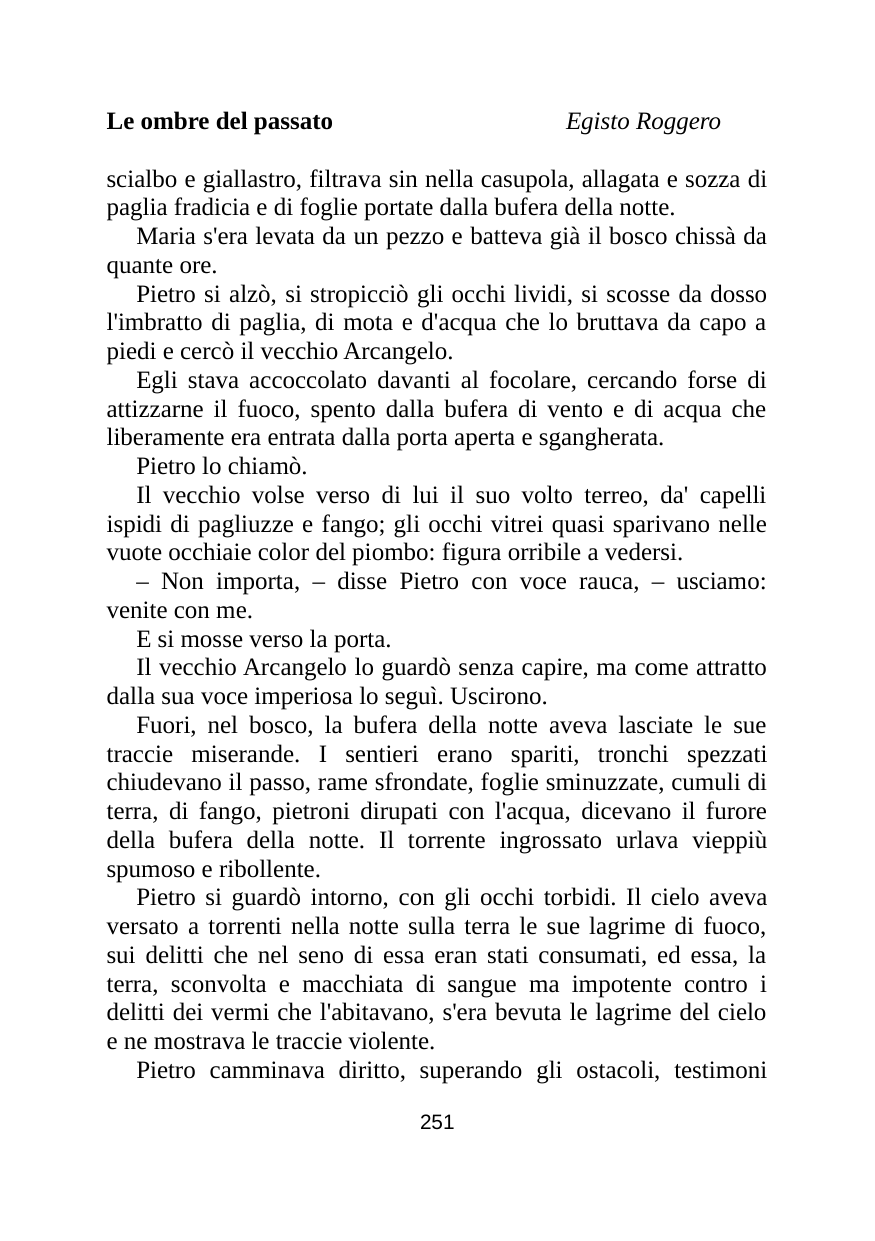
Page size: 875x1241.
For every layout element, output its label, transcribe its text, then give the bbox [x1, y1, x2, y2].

text E si mosse verso la porta. [106, 624, 768, 652]
text Pietro si alzò, si stropicciò gli occhi lividi, si scosse da dosso l'imbratto di paglia, di mota e d'acqua che lo bruttava da capo a piedi e cercò il vecchio Arcangelo. [106, 279, 768, 365]
text Maria s'era levata da un pezzo e batteva già il bosco chissà da quante ore. [106, 221, 768, 279]
text Pietro camminava diritto, superando gli ostacoli, testimoni [106, 1055, 768, 1084]
text Pietro lo chiamò. [106, 451, 768, 480]
text Fuori, nel bosco, la bufera della notte aveva lasciate le sue traccie miserande. I sentieri erano spariti, tronchi spezzati chiudevano il passo, rame sfrondate, foglie sminuzzate, cumuli di terra, di fango, pietroni dirupati con l'acqua, dicevano il furore della bufera della notte. Il torrente ingrossato urlava vieppiù spumoso e ribollente. [106, 710, 768, 882]
text Il vecchio Arcangelo lo guardò senza capire, ma come attratto dalla sua voce imperiosa lo seguì. Uscirono. [106, 652, 768, 710]
text Pietro si guardò intorno, con gli occhi torbidi. Il cielo aveva versato a torrenti nella notte sulla terra le sue lagrime di fuoco, sui delitti che nel seno di essa eran stati consumati, ed essa, la terra, sconvolta e macchiata di sangue ma impotente contro i delitti dei vermi che l'abitavano, s'era bevuta le lagrime del cielo e ne mostrava le traccie violente. [106, 882, 768, 1055]
text scialbo e giallastro, filtrava sin nella casupola, allagata e sozza di paglia fradicia e di foglie portate dalla bufera della notte. [106, 164, 768, 221]
text Egli stava accoccolato davanti al focolare, cercando forse di attizzarne il fuoco, spento dalla bufera di vento e di acqua che liberamente era entrata dalla porta aperta e sgangherata. [106, 365, 768, 451]
text – Non importa, – disse Pietro con voce rauca, – usciamo: venite con me. [106, 566, 768, 624]
text Il vecchio volse verso di lui il suo volto terreo, da' capelli ispidi di pagliuzze e fango; gli occhi vitrei quasi sparivano nelle vuote occhiaie color del piombo: figura orribile a vedersi. [106, 480, 768, 566]
